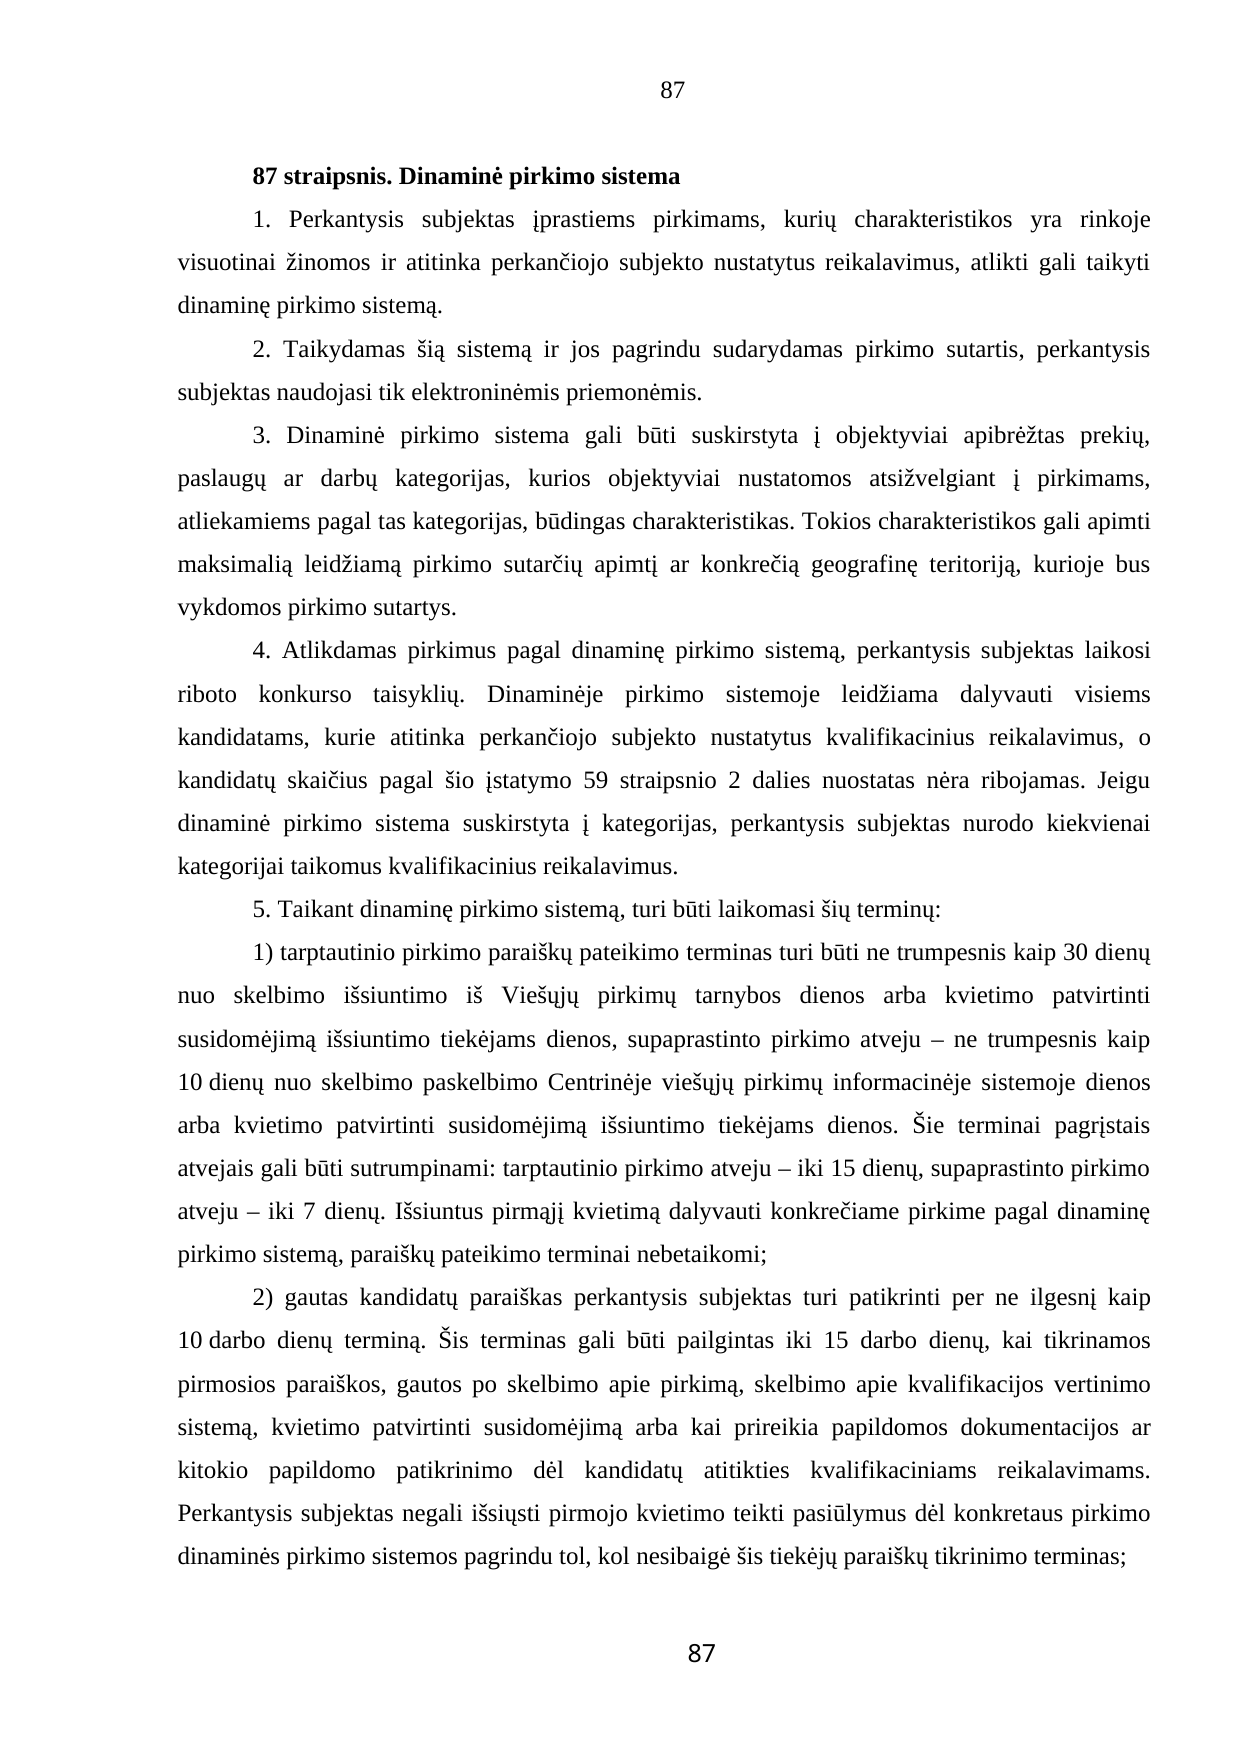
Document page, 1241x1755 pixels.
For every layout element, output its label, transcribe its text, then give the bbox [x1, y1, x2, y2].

text 1) tarptautinio pirkimo paraiškų pateikimo terminas turi būti ne trumpesnis kaip 30 dienų nuo skelbimo išsiuntimo iš Viešųjų pirkimų tarnybos dienos arba kvietimo patvirtinti susidomėjimą išsiuntimo tiekėjams dienos, supaprastinto pirkimo atveju – ne trumpesnis kaip 10 dienų nuo skelbimo paskelbimo Centrinėje viešųjų pirkimų informacinėje sistemoje dienos arba kvietimo patvirtinti susidomėjimą išsiuntimo tiekėjams dienos. Šie terminai pagrįstais atvejais gali būti sutrumpinami: tarptautinio pirkimo atveju – iki 15 dienų, supaprastinto pirkimo atveju – iki 7 dienų. Išsiuntus pirmąjį kvietimą dalyvauti konkrečiame pirkime pagal dinaminę pirkimo sistemą, paraiškų pateikimo terminai nebetaikomi; [177, 937, 1152, 1268]
text 87 straipsnis. Dinaminė pirkimo sistema [177, 161, 1152, 190]
text 1. Perkantysis subjektas įprastiems pirkimams, kurių charakteristikos yra rinkoje visuotinai žinomos ir atitinka perkančiojo subjekto nustatytus reikalavimus, atlikti gali taikyti dinaminę pirkimo sistemą. [177, 204, 1152, 319]
text 4. Atlikdamas pirkimus pagal dinaminę pirkimo sistemą, perkantysis subjektas laikosi riboto konkurso taisyklių. Dinaminėje pirkimo sistemoje leidžiama dalyvauti visiems kandidatams, kurie atitinka perkančiojo subjekto nustatytus kvalifikacinius reikalavimus, o kandidatų skaičius pagal šio įstatymo 59 straipsnio 2 dalies nuostatas nėra ribojamas. Jeigu dinaminė pirkimo sistema suskirstyta į kategorijas, perkantysis subjektas nurodo kiekvienai kategorijai taikomus kvalifikacinius reikalavimus. [177, 636, 1152, 880]
text 3. Dinaminė pirkimo sistema gali būti suskirstyta į objektyviai apibrėžtas prekių, paslaugų ar darbų kategorijas, kurios objektyviai nustatomos atsižvelgiant į pirkimams, atliekamiems pagal tas kategorijas, būdingas charakteristikas. Tokios charakteristikos gali apimti maksimalią leidžiamą pirkimo sutarčių apimtį ar konkrečią geografinę teritoriją, kurioje bus vykdomos pirkimo sutartys. [177, 420, 1152, 621]
text 2) gautas kandidatų paraiškas perkantysis subjektas turi patikrinti per ne ilgesnį kaip 10 darbo dienų terminą. Šis terminas gali būti pailgintas iki 15 darbo dienų, kai tikrinamos pirmosios paraiškos, gautos po skelbimo apie pirkimą, skelbimo apie kvalifikacijos vertinimo sistemą, kvietimo patvirtinti susidomėjimą arba kai prireikia papildomos dokumentacijos ar kitokio papildomo patikrinimo dėl kandidatų atitikties kvalifikaciniams reikalavimams. Perkantysis subjektas negali išsiųsti pirmojo kvietimo teikti pasiūlymus dėl konkretaus pirkimo dinaminės pirkimo sistemos pagrindu tol, kol nesibaigė šis tiekėjų paraiškų tikrinimo terminas; [177, 1282, 1152, 1570]
text 2. Taikydamas šią sistemą ir jos pagrindu sudarydamas pirkimo sutartis, perkantysis subjektas naudojasi tik elektroninėmis priemonėmis. [177, 334, 1152, 406]
text 5. Taikant dinaminę pirkimo sistemą, turi būti laikomasi šių terminų: [177, 894, 1152, 923]
